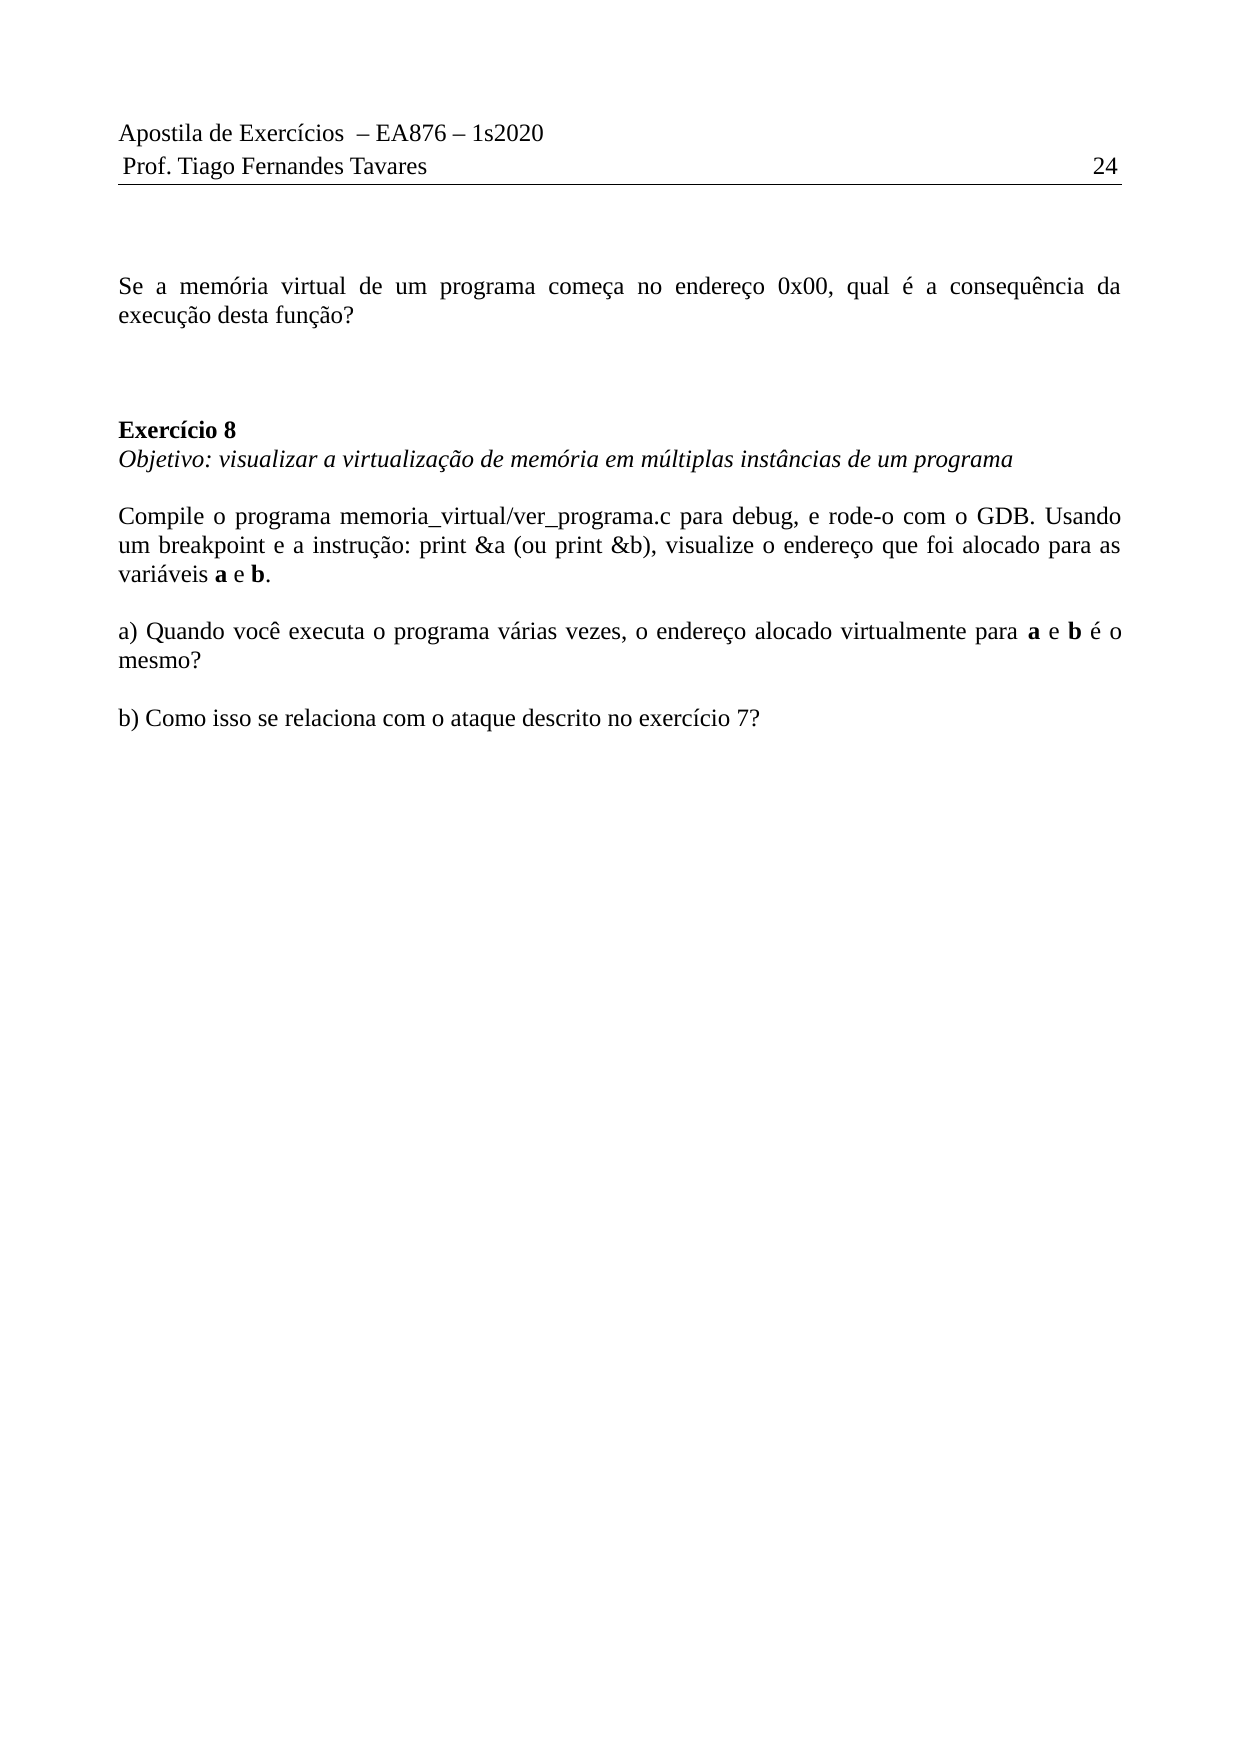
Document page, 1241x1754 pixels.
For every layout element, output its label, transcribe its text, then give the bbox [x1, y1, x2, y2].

text b) Como isso se relaciona com o ataque descrito no exercício 7? [118, 703, 1122, 731]
text Compile o programa memoria_virtual/ver_programa.c para debug, e rode-o com o GDB. Usando um breakpoint e a instrução: print &a (ou print &b), visualize o endereço que foi alocado para as variáveis a e b. [118, 501, 1122, 588]
text Exercício 8 [118, 415, 1122, 444]
text Se a memória virtual de um programa começa no endereço 0x00, qual é a consequência da execução desta função? [118, 271, 1122, 329]
text Objetivo: visualizar a virtualização de memória em múltiplas instâncias de um programa [118, 444, 1122, 473]
text a) Quando você executa o programa várias vezes, o endereço alocado virtualmente para a e b é o mesmo? [118, 616, 1122, 674]
